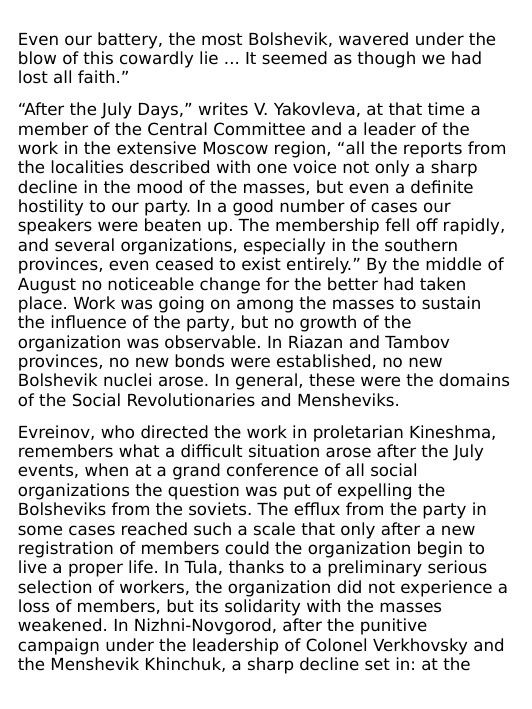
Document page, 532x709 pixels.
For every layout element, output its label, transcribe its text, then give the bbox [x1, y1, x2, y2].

text Even our battery, the most Bolshevik, wavered under the blow of this cowardly lie ... It seemed as though we had lost all faith.” [18, 29, 514, 88]
text “After the July Days,” writes V. Yakovleva, at that time a member of the Central Committee and a leader of the work in the extensive Moscow region, “all the reports from the localities described with one voice not only a sharp decline in the mood of the masses, but even a definite hostility to our party. In a good number of cases our speakers were beaten up. The membership fell off rapidly, and several organizations, especially in the southern provinces, even ceased to exist entirely.” By the middle of August no noticeable change for the better had taken place. Work was going on among the masses to sustain the influence of the party, but no growth of the organization was observable. In Riazan and Tambov provinces, no new bonds were established, no new Bolshevik nuclei arose. In general, these were the domains of the Social Revolutionaries and Mensheviks. [18, 100, 514, 410]
text Evreinov, who directed the work in proletarian Kineshma, remembers what a difficult situation arose after the July events, when at a grand conference of all social organizations the question was put of expelling the Bolsheviks from the soviets. The efflux from the party in some cases reached such a scale that only after a new registration of members could the organization begin to live a proper life. In Tula, thanks to a preliminary serious selection of workers, the organization did not experience a loss of members, but its solidarity with the masses weakened. In Nizhni-Novgorod, after the punitive campaign under the leadership of Colonel Verkhovsky and the Menshevik Khinchuk, a sharp decline set in: at the [18, 423, 514, 674]
